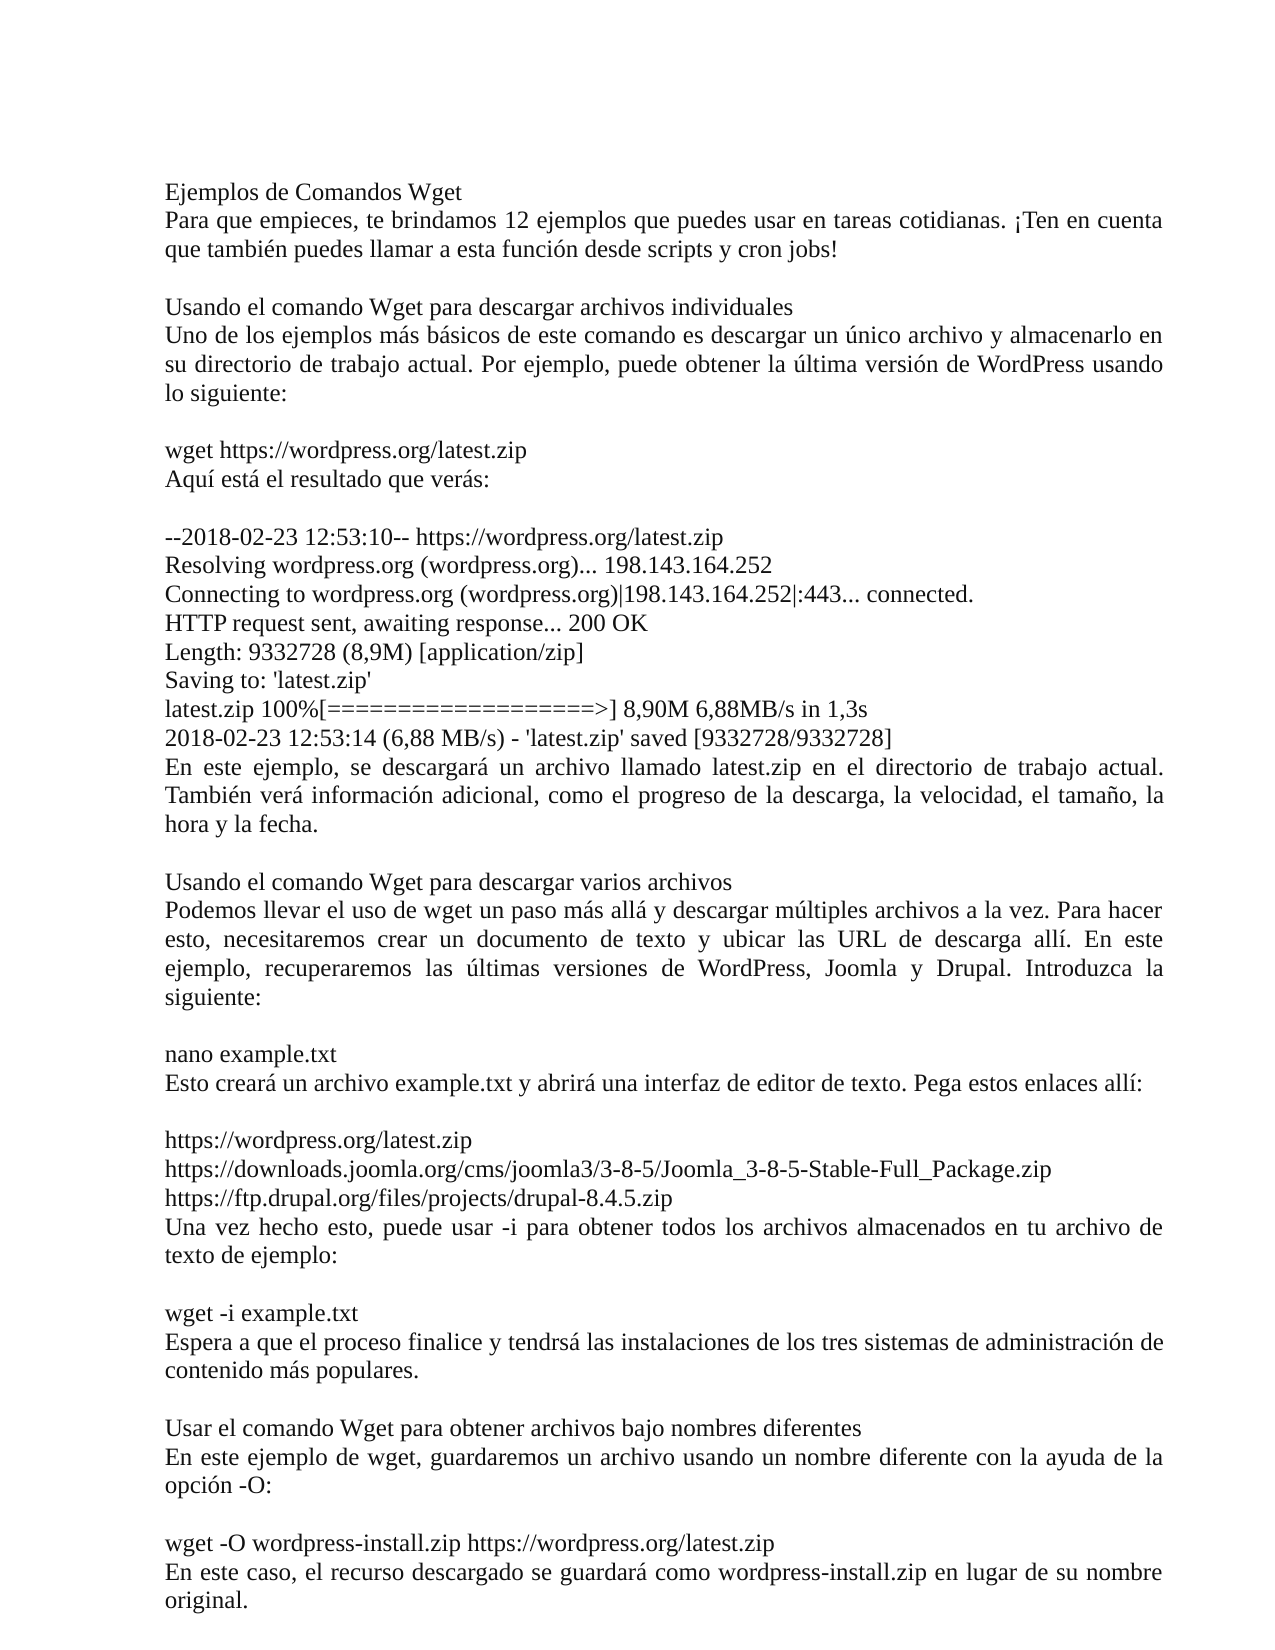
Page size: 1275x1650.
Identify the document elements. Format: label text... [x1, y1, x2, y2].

text Saving to: 'latest.zip' [164, 665, 1164, 694]
text Usando el comando Wget para descargar varios archivos [164, 867, 1164, 895]
text wget -i example.txt [164, 1298, 1164, 1327]
text Una vez hecho esto, puede usar -i para obtener todos los archivos almacenados en tu archivo de texto de ejemplo: [164, 1212, 1164, 1269]
text nano example.txt [164, 1039, 1164, 1068]
text Esto creará un archivo example.txt y abrirá una interfaz de editor de texto. Pega estos enlaces allí: [164, 1068, 1164, 1097]
text latest.zip 100%[===================>] 8,90M 6,88MB/s in 1,3s [164, 694, 1164, 723]
text En este caso, el recurso descargado se guardará como wordpress-install.zip en lugar de su nombre original. [164, 1557, 1164, 1614]
text Podemos llevar el uso de wget un paso más allá y descargar múltiples archivos a la vez. Para hacer esto, necesitaremos crear un documento de texto y ubicar las URL de descarga allí. En este ejemplo, recuperaremos las últimas versiones de WordPress, Joomla y Drupal. Introduzca la siguiente: [164, 895, 1164, 1010]
text En este ejemplo, se descargará un archivo llamado latest.zip en el directorio de trabajo actual. También verá información adicional, como el progreso de la descarga, la velocidad, el tamaño, la hora y la fecha. [164, 752, 1164, 838]
text Usar el comando Wget para obtener archivos bajo nombres diferentes [164, 1413, 1164, 1442]
text En este ejemplo de wget, guardaremos un archivo usando un nombre diferente con la ayuda de la opción -O: [164, 1442, 1164, 1499]
text --2018-02-23 12:53:10-- https://wordpress.org/latest.zip [164, 522, 1164, 550]
text Aquí está el resultado que verás: [164, 464, 1164, 493]
text wget -O wordpress-install.zip https://wordpress.org/latest.zip [164, 1528, 1164, 1557]
text https://downloads.joomla.org/cms/joomla3/3-8-5/Joomla_3-8-5-Stable-Full_Package.zip [164, 1154, 1164, 1183]
text Espera a que el proceso finalice y tendrsá las instalaciones de los tres sistemas de administración de contenido más populares. [164, 1327, 1164, 1384]
text Length: 9332728 (8,9M) [application/zip] [164, 637, 1164, 665]
text https://wordpress.org/latest.zip [164, 1125, 1164, 1154]
text HTTP request sent, awaiting response... 200 OK [164, 608, 1164, 637]
text wget https://wordpress.org/latest.zip [164, 435, 1164, 464]
text Resolving wordpress.org (wordpress.org)... 198.143.164.252 [164, 550, 1164, 579]
text Usando el comando Wget para descargar archivos individuales [164, 292, 1164, 320]
text Para que empieces, te brindamos 12 ejemplos que puedes usar en tareas cotidianas. ¡Ten en cuenta que también puedes llamar a esta función desde scripts y cron jobs! [164, 205, 1164, 263]
text https://ftp.drupal.org/files/projects/drupal-8.4.5.zip [164, 1183, 1164, 1212]
text Connecting to wordpress.org (wordpress.org)|198.143.164.252|:443... connected. [164, 579, 1164, 608]
text Uno de los ejemplos más básicos de este comando es descargar un único archivo y almacenarlo en su directorio de trabajo actual. Por ejemplo, puede obtener la última versión de WordPress usando lo siguiente: [164, 320, 1164, 407]
text Ejemplos de Comandos Wget [164, 177, 1164, 205]
text 2018-02-23 12:53:14 (6,88 MB/s) - 'latest.zip' saved [9332728/9332728] [164, 723, 1164, 752]
